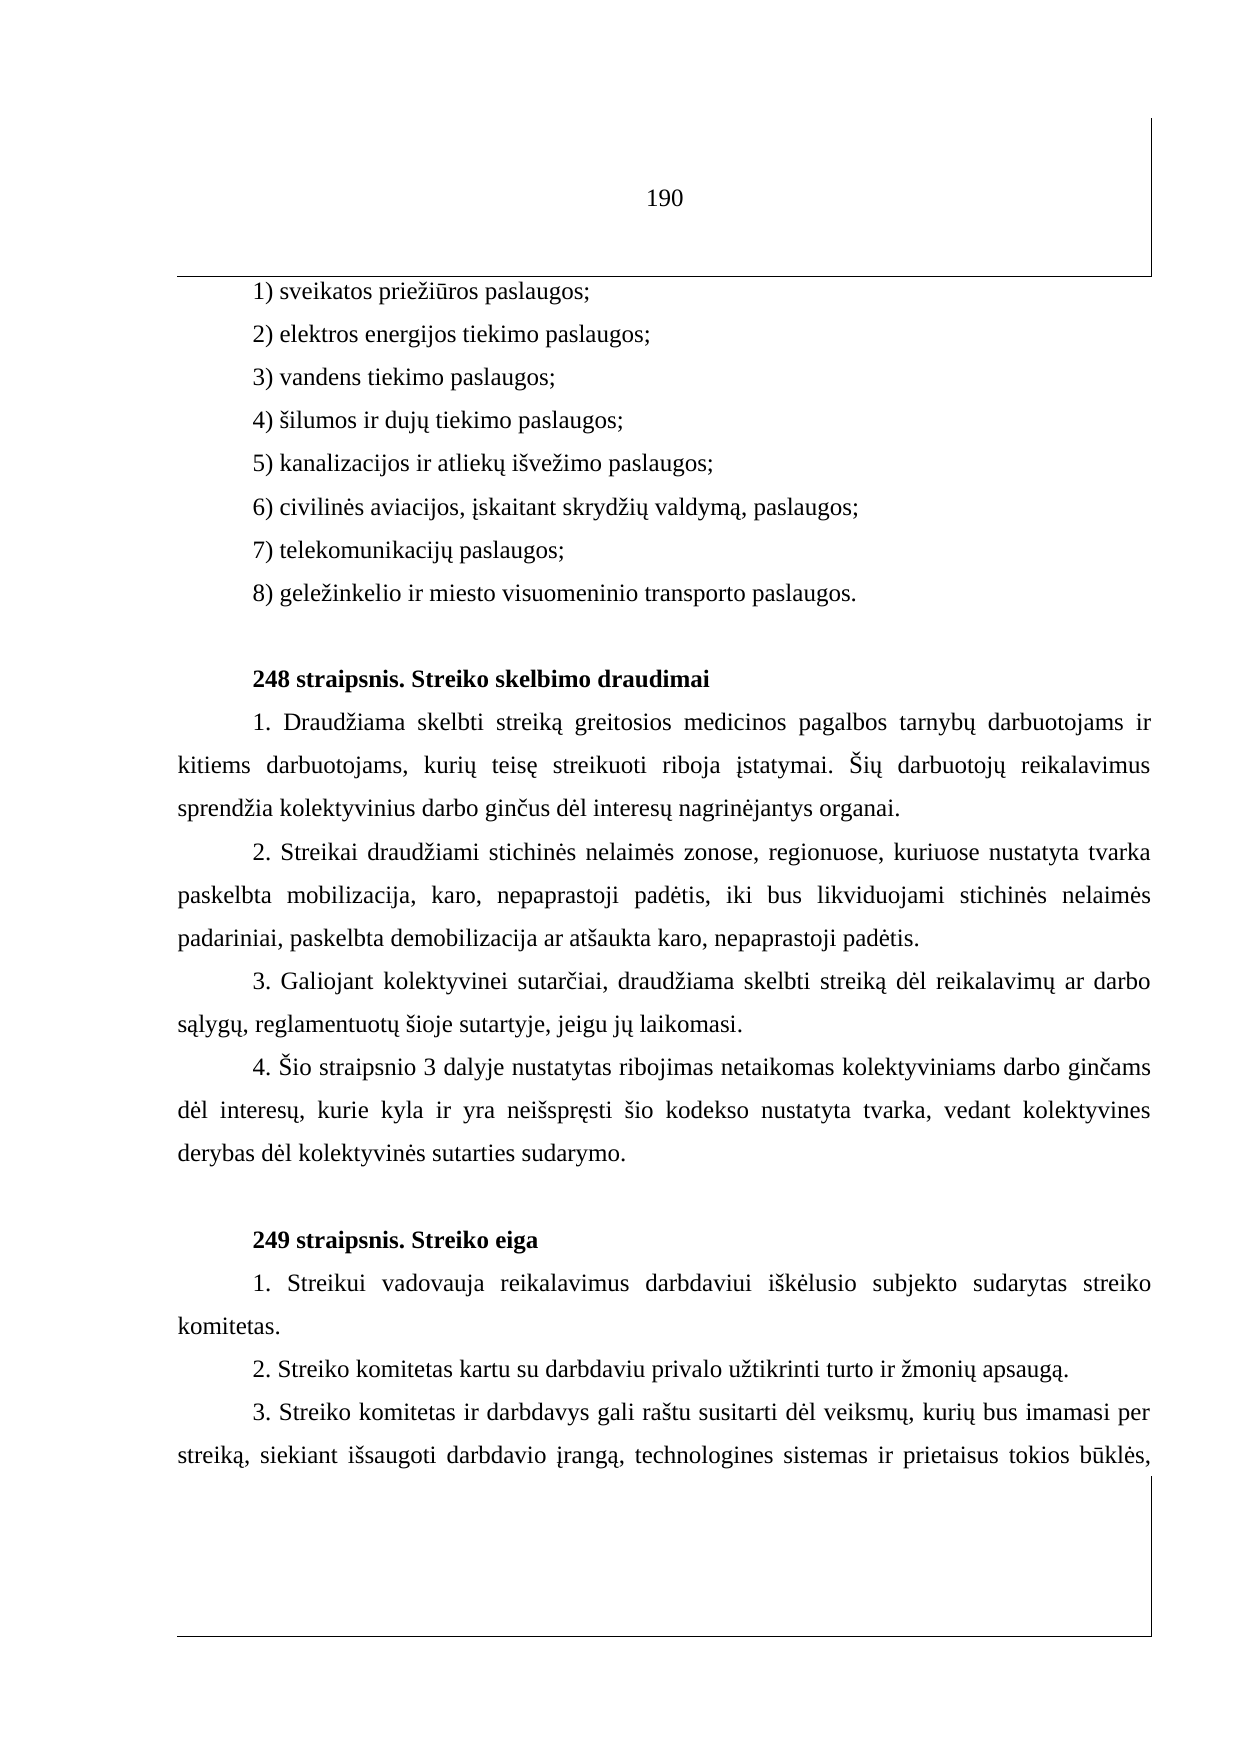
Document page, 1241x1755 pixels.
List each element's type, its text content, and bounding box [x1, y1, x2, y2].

text 4) šilumos ir dujų tiekimo paslaugos; [177, 405, 1152, 434]
text 2. Streikai draudžiami stichinės nelaimės zonose, regionuose, kuriuose nustatyta tvarka paskelbta mobilizacija, karo, nepaprastoji padėtis, iki bus likviduojami stichinės nelaimės padariniai, paskelbta demobilizacija ar atšaukta karo, nepaprastoji padėtis. [177, 837, 1152, 952]
text 4. Šio straipsnio 3 dalyje nustatytas ribojimas netaikomas kolektyviniams darbo ginčams dėl interesų, kurie kyla ir yra neišspręsti šio kodekso nustatyta tvarka, vedant kolektyvines derybas dėl kolektyvinės sutarties sudarymo. [177, 1052, 1152, 1167]
text 3) vandens tiekimo paslaugos; [177, 362, 1152, 391]
text 7) telekomunikacijų paslaugos; [177, 535, 1152, 563]
text 2. Streiko komitetas kartu su darbdaviu privalo užtikrinti turto ir žmonių apsaugą. [177, 1354, 1152, 1383]
text 3. Streiko komitetas ir darbdavys gali raštu susitarti dėl veiksmų, kurių bus imamasi per streiką, siekiant išsaugoti darbdavio įrangą, technologines sistemas ir prietaisus tokios būklės, [177, 1397, 1152, 1469]
text 2) elektros energijos tiekimo paslaugos; [177, 319, 1152, 348]
text 1. Streikui vadovauja reikalavimus darbdaviui iškėlusio subjekto sudarytas streiko komitetas. [177, 1268, 1152, 1340]
subtitle 248 straipsnis. Streiko skelbimo draudimai [177, 664, 1152, 693]
text 1) sveikatos priežiūros paslaugos; [177, 276, 1152, 305]
text 6) civilinės aviacijos, įskaitant skrydžių valdymą, paslaugos; [177, 492, 1152, 520]
text 3. Galiojant kolektyvinei sutarčiai, draudžiama skelbti streiką dėl reikalavimų ar darbo sąlygų, reglamentuotų šioje sutartyje, jeigu jų laikomasi. [177, 966, 1152, 1038]
subtitle 249 straipsnis. Streiko eiga [177, 1225, 1152, 1253]
text 8) geležinkelio ir miesto visuomeninio transporto paslaugos. [177, 578, 1152, 607]
text 1. Draudžiama skelbti streiką greitosios medicinos pagalbos tarnybų darbuotojams ir kitiems darbuotojams, kurių teisę streikuoti riboja įstatymai. Šių darbuotojų reikalavimus sprendžia kolektyvinius darbo ginčus dėl interesų nagrinėjantys organai. [177, 707, 1152, 822]
text 5) kanalizacijos ir atliekų išvežimo paslaugos; [177, 448, 1152, 477]
